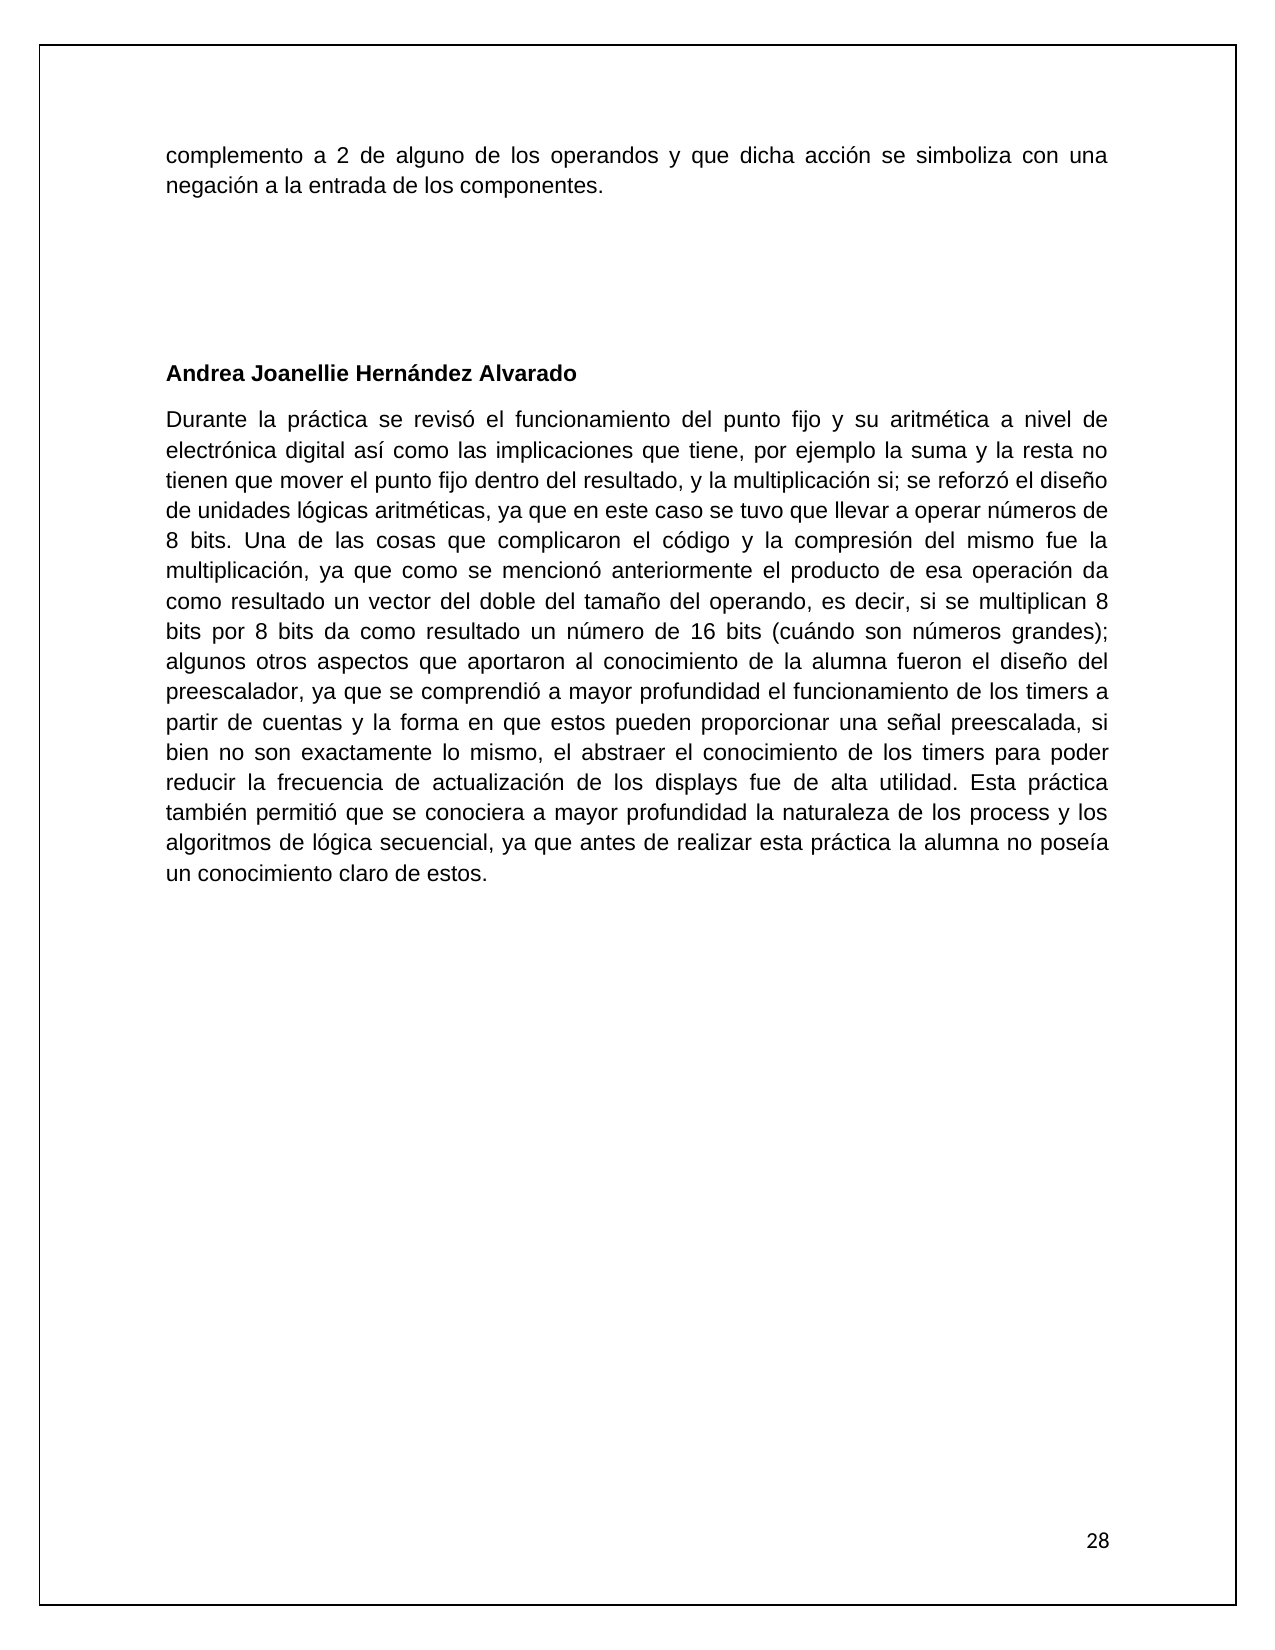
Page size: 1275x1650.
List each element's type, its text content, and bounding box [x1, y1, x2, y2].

text Durante la práctica se revisó el funcionamiento del punto fijo y su aritmética a nivel de electrónica digital así como las implicaciones que tiene, por ejemplo la suma y la resta no tienen que mover el punto fijo dentro del resultado, y la multiplicación si; se reforzó el diseño de unidades lógicas aritméticas, ya que en este caso se tuvo que llevar a operar números de 8 bits. Una de las cosas que complicaron el código y la compresión del mismo fue la multiplicación, ya que como se mencionó anteriormente el producto de esa operación da como resultado un vector del doble del tamaño del operando, es decir, si se multiplican 8 bits por 8 bits da como resultado un número de 16 bits (cuándo son números grandes); algunos otros aspectos que aportaron al conocimiento de la alumna fueron el diseño del preescalador, ya que se comprendió a mayor profundidad el funcionamiento de los timers a partir de cuentas y la forma en que estos pueden proporcionar una señal preescalada, si bien no son exactamente lo mismo, el abstraer el conocimiento de los timers para poder reducir la frecuencia de actualización de los displays fue de alta utilidad. Esta práctica también permitió que se conociera a mayor profundidad la naturaleza de los process y los algoritmos de lógica secuencial, ya que antes de realizar esta práctica la alumna no poseía un conocimiento claro de estos. [166, 406, 1109, 886]
text complemento a 2 de alguno de los operandos y que dicha acción se simboliza con una negación a la entrada de los componentes. [166, 142, 1109, 198]
text Andrea Joanellie Hernández Alvarado [166, 359, 1109, 386]
